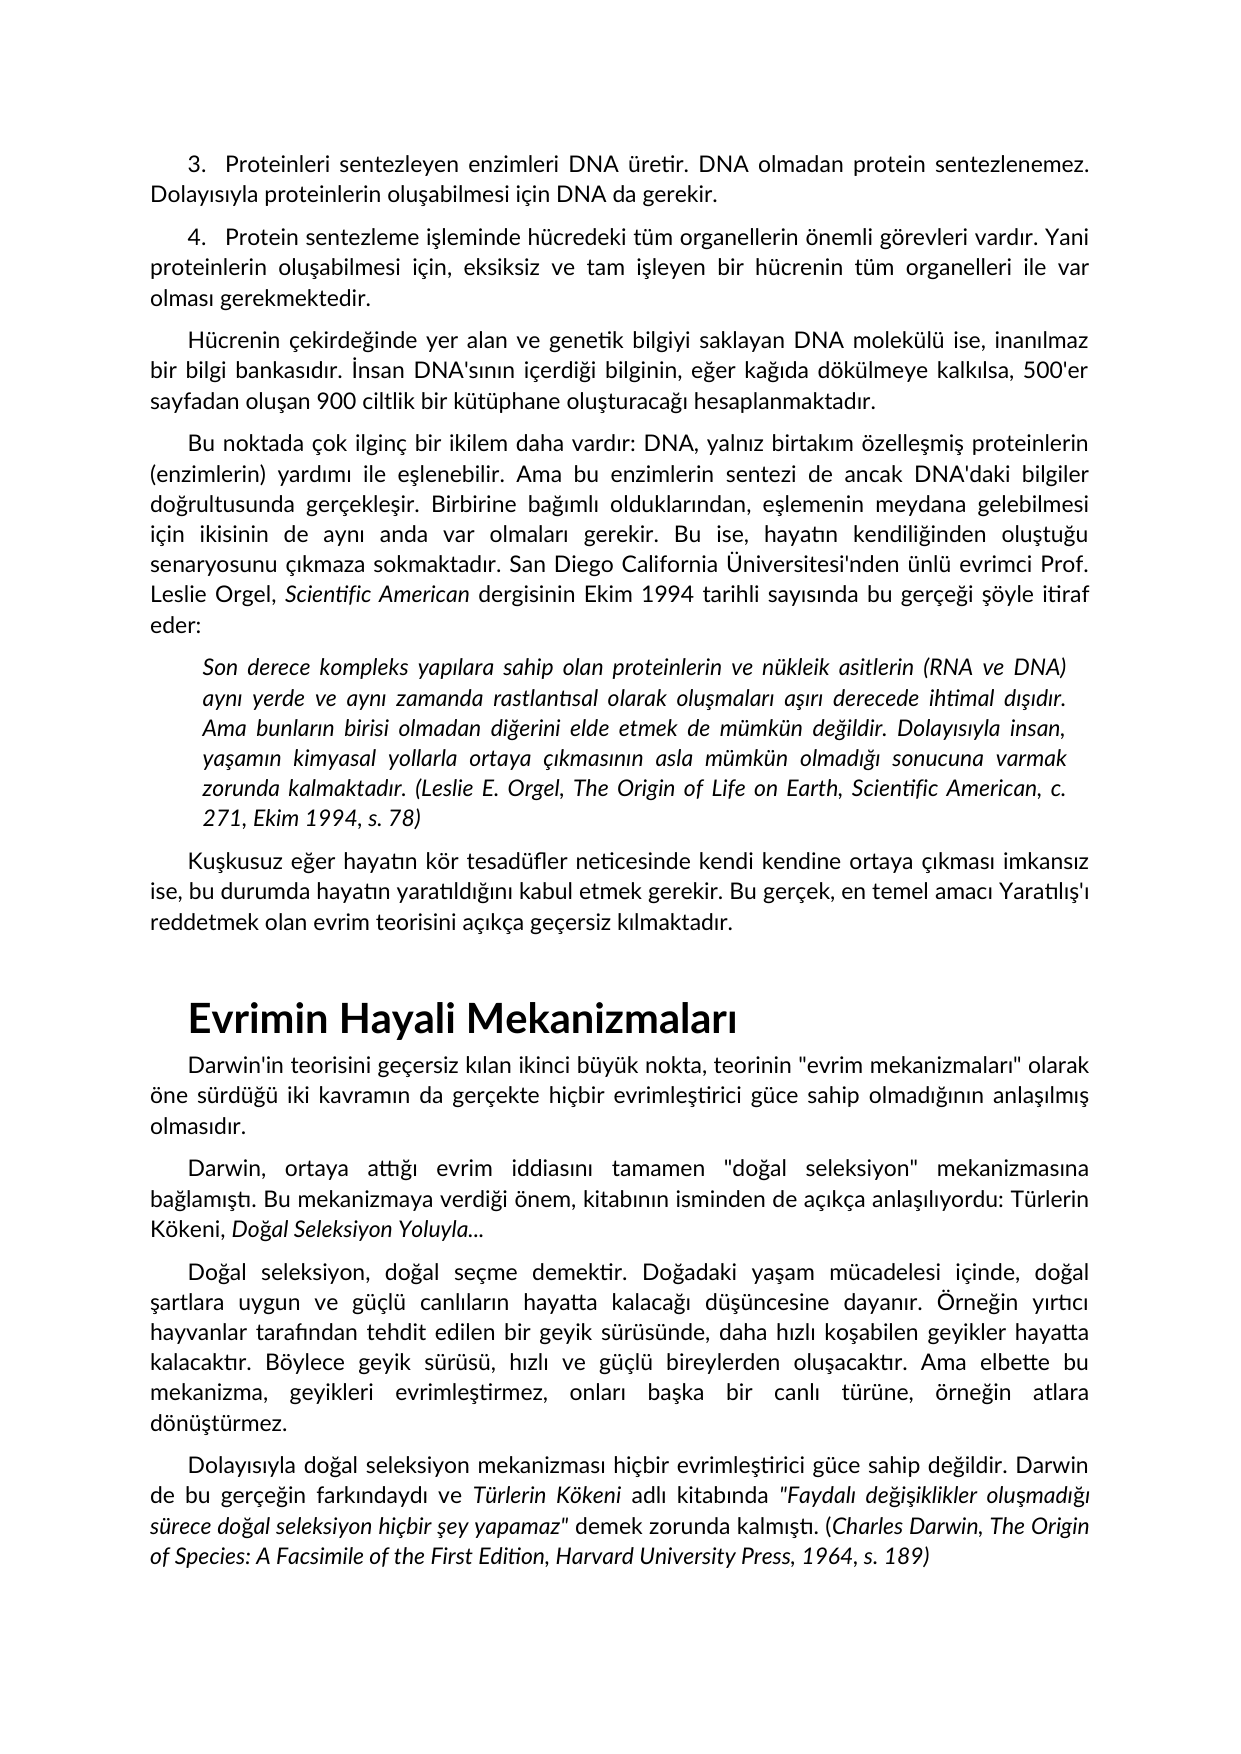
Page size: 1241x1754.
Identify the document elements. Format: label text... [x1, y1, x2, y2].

text 4. Protein sentezleme işleminde hücredeki tüm organellerin önemli görevleri vardır. Yani proteinlerin oluşabilmesi için, eksiksiz ve tam işleyen bir hücrenin tüm organelleri ile var olması gerekmektedir. [150, 223, 1090, 311]
subtitle Evrimin Hayali Mekanizmaları [187, 993, 1090, 1043]
text Son derece kompleks yapılara sahip olan proteinlerin ve nükleik asitlerin (RNA ve DNA) aynı yerde ve aynı zamanda rastlantısal olarak oluşmaları aşırı derecede ihtimal dışıdır. Ama bunların birisi olmadan diğerini elde etmek de mümkün değildir. Dolayısıyla insan, yaşamın kimyasal yollarla ortaya çıkmasının asla mümkün olmadığı sonucuna varmak zorunda kalmaktadır. (Leslie E. Orgel, The Origin of Life on Earth, Scientific American, c. 271, Ekim 1994, s. 78) [202, 653, 1068, 832]
text Doğal seleksiyon, doğal seçme demektir. Doğadaki yaşam mücadelesi içinde, doğal şartlara uygun ve güçlü canlıların hayatta kalacağı düşüncesine dayanır. Örneğin yırtıcı hayvanlar tarafından tehdit edilen bir geyik sürüsünde, daha hızlı koşabilen geyikler hayatta kalacaktır. Böylece geyik sürüsü, hızlı ve güçlü bireylerden oluşacaktır. Ama elbette bu mekanizma, geyikleri evrimleştirmez, onları başka bir canlı türüne, örneğin atlara dönüştürmez. [150, 1257, 1090, 1436]
text Kuşkusuz eğer hayatın kör tesadüfler neticesinde kendi kendine ortaya çıkması imkansız ise, bu durumda hayatın yaratıldığını kabul etmek gerekir. Bu gerçek, en temel amacı Yaratılış'ı reddetmek olan evrim teorisini açıkça geçersiz kılmaktadır. [150, 847, 1090, 935]
text Darwin, ortaya attığı evrim iddiasını tamamen "doğal seleksiyon" mekanizmasına bağlamıştı. Bu mekanizmaya verdiği önem, kitabının isminden de açıkça anlaşılıyordu: Türlerin Kökeni, Doğal Seleksiyon Yoluyla... [150, 1154, 1090, 1242]
text Hücrenin çekirdeğinde yer alan ve genetik bilgiyi saklayan DNA molekülü ise, inanılmaz bir bilgi bankasıdır. İnsan DNA'sının içerdiği bilginin, eğer kağıda dökülmeye kalkılsa, 500'er sayfadan oluşan 900 ciltlik bir kütüphane oluşturacağı hesaplanmaktadır. [150, 326, 1090, 414]
text Bu noktada çok ilginç bir ikilem daha vardır: DNA, yalnız birtakım özelleşmiş proteinlerin (enzimlerin) yardımı ile eşlenebilir. Ama bu enzimlerin sentezi de ancak DNA'daki bilgiler doğrultusunda gerçekleşir. Birbirine bağımlı olduklarından, eşlemenin meydana gelebilmesi için ikisinin de aynı anda var olmaları gerekir. Bu ise, hayatın kendiliğinden oluştuğu senaryosunu çıkmaza sokmaktadır. San Diego California Üniversitesi'nden ünlü evrimci Prof. Leslie Orgel, Scientific American dergisinin Ekim 1994 tarihli sayısında bu gerçeği şöyle itiraf eder: [150, 429, 1090, 638]
text Dolayısıyla doğal seleksiyon mekanizması hiçbir evrimleştirici güce sahip değildir. Darwin de bu gerçeğin farkındaydı ve Türlerin Kökeni adlı kitabında "Faydalı değişiklikler oluşmadığı sürece doğal seleksiyon hiçbir şey yapamaz" demek zorunda kalmıştı. (Charles Darwin, The Origin of Species: A Facsimile of the First Edition, Harvard University Press, 1964, s. 189) [150, 1451, 1090, 1569]
text Darwin'in teorisini geçersiz kılan ikinci büyük nokta, teorinin "evrim mekanizmaları" olarak öne sürdüğü iki kavramın da gerçekte hiçbir evrimleştirici güce sahip olmadığının anlaşılmış olmasıdır. [150, 1051, 1090, 1139]
text 3. Proteinleri sentezleyen enzimleri DNA üretir. DNA olmadan protein sentezlenemez. Dolayısıyla proteinlerin oluşabilmesi için DNA da gerekir. [150, 150, 1090, 208]
